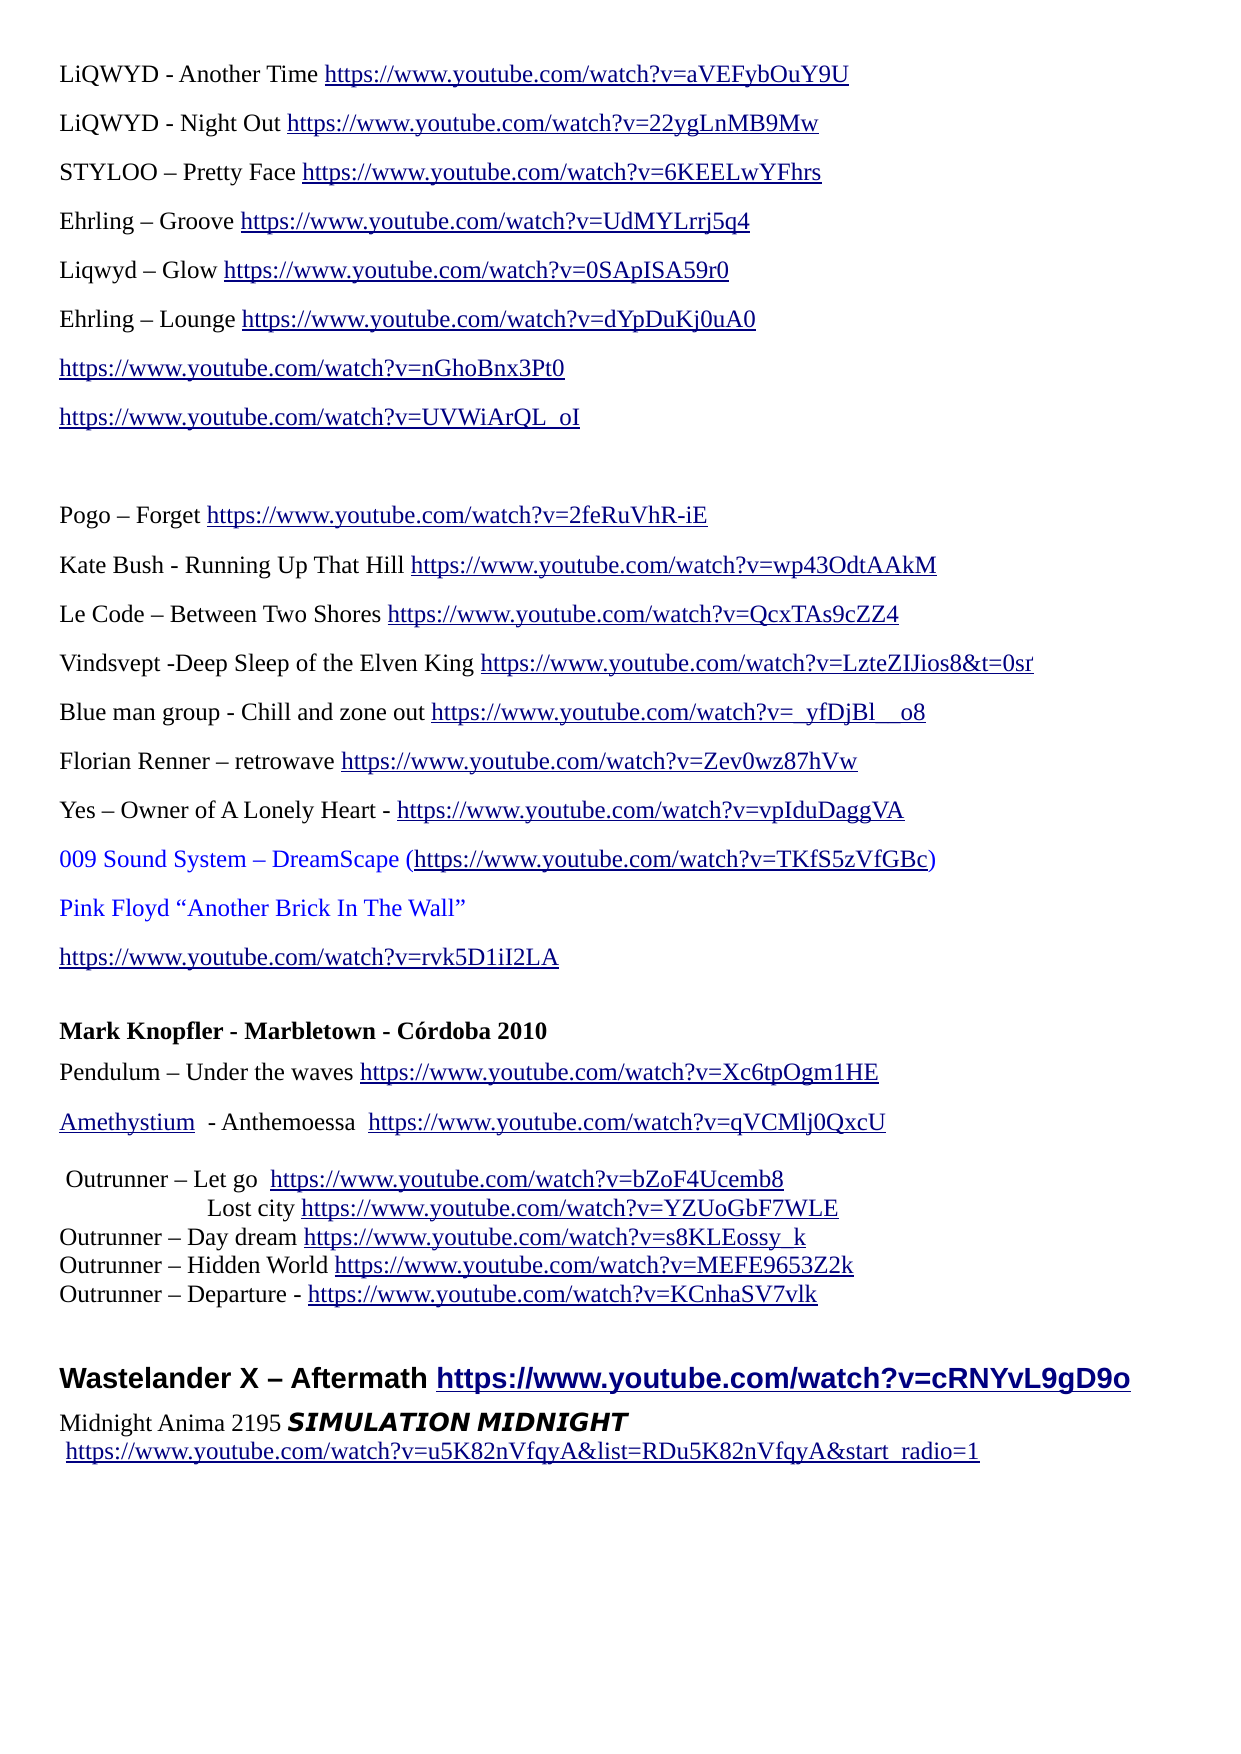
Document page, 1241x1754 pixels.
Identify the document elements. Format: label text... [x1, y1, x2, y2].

text LiQWYD - Night Out https://www.youtube.com/watch?v=22ygLnMB9Mw [59, 108, 1181, 137]
text Liqwyd – Glow https://www.youtube.com/watch?v=0SApISA59r0 [59, 255, 1181, 284]
text Outrunner – Let go https://www.youtube.com/watch?v=bZoF4Ucemb8 [59, 1164, 1181, 1193]
text Midnight Anima 2195 𝙎𝙄𝙈𝙐𝙇𝘼𝙏𝙄𝙊𝙉 𝙈𝙄𝘿𝙉𝙄𝙂𝙃𝙏 [59, 1408, 1181, 1436]
text Amethystium - Anthemoessa https://www.youtube.com/watch?v=qVCMlj0QxcU [59, 1107, 1181, 1135]
text https://www.youtube.com/watch?v=nGhoBnx3Pt0 [59, 353, 1181, 382]
text Florian Renner – retrowave https://www.youtube.com/watch?v=Zev0wz87hVw [59, 746, 1181, 775]
text https://www.youtube.com/watch?v=UVWiArQL_oI [59, 402, 1181, 431]
text LiQWYD - Another Time https://www.youtube.com/watch?v=aVEFybOuY9U [59, 59, 1181, 88]
text 009 Sound System – DreamScape (https://www.youtube.com/watch?v=TKfS5zVfGBc) [59, 844, 1181, 873]
text Outrunner – Day dream https://www.youtube.com/watch?v=s8KLEossy_k [59, 1222, 1181, 1250]
text Lost city https://www.youtube.com/watch?v=YZUoGbF7WLE [59, 1193, 1181, 1222]
text Vindsvept -Deep Sleep of the Elven King https://www.youtube.com/watch?v=LzteZIJios8&t=0sґ [59, 648, 1181, 677]
text Pogo – Forget https://www.youtube.com/watch?v=2feRuVhR-iE [59, 501, 1181, 529]
subtitle Mark Knopfler - Marbletown - Córdoba 2010 [59, 1016, 1181, 1045]
text Outrunner – Hidden World https://www.youtube.com/watch?v=MEFE9653Z2k [59, 1250, 1181, 1279]
text https://www.youtube.com/watch?v=rvk5D1iI2LA [59, 942, 1181, 971]
subtitle Wastelander X – Aftermath https://www.youtube.com/watch?v=cRNYvL9gD9o [59, 1362, 1181, 1395]
text Outrunner – Departure - https://www.youtube.com/watch?v=KCnhaSV7vlk [59, 1279, 1181, 1308]
text Le Code – Between Two Shores https://www.youtube.com/watch?v=QcxTAs9cZZ4 [59, 599, 1181, 627]
text Yes – Owner of A Lonely Heart - https://www.youtube.com/watch?v=vpIduDaggVA [59, 795, 1181, 824]
text STYLOO – Pretty Face https://www.youtube.com/watch?v=6KEELwYFhrs [59, 157, 1181, 186]
text Pink Floyd “Another Brick In The Wall” [59, 893, 1181, 922]
text Blue man group - Chill and zone out https://www.youtube.com/watch?v=_yfDjBl__o8 [59, 697, 1181, 726]
text https://www.youtube.com/watch?v=u5K82nVfqyA&list=RDu5K82nVfqyA&start_radio=1 [59, 1436, 1181, 1465]
text Pendulum – Under the waves https://www.youtube.com/watch?v=Xc6tpOgm1HE [59, 1057, 1181, 1086]
text Ehrling – Groove https://www.youtube.com/watch?v=UdMYLrrj5q4 [59, 206, 1181, 235]
text Ehrling – Lounge https://www.youtube.com/watch?v=dYpDuKj0uA0 [59, 304, 1181, 333]
text Kate Bush - Running Up That Hill https://www.youtube.com/watch?v=wp43OdtAAkM [59, 550, 1181, 578]
